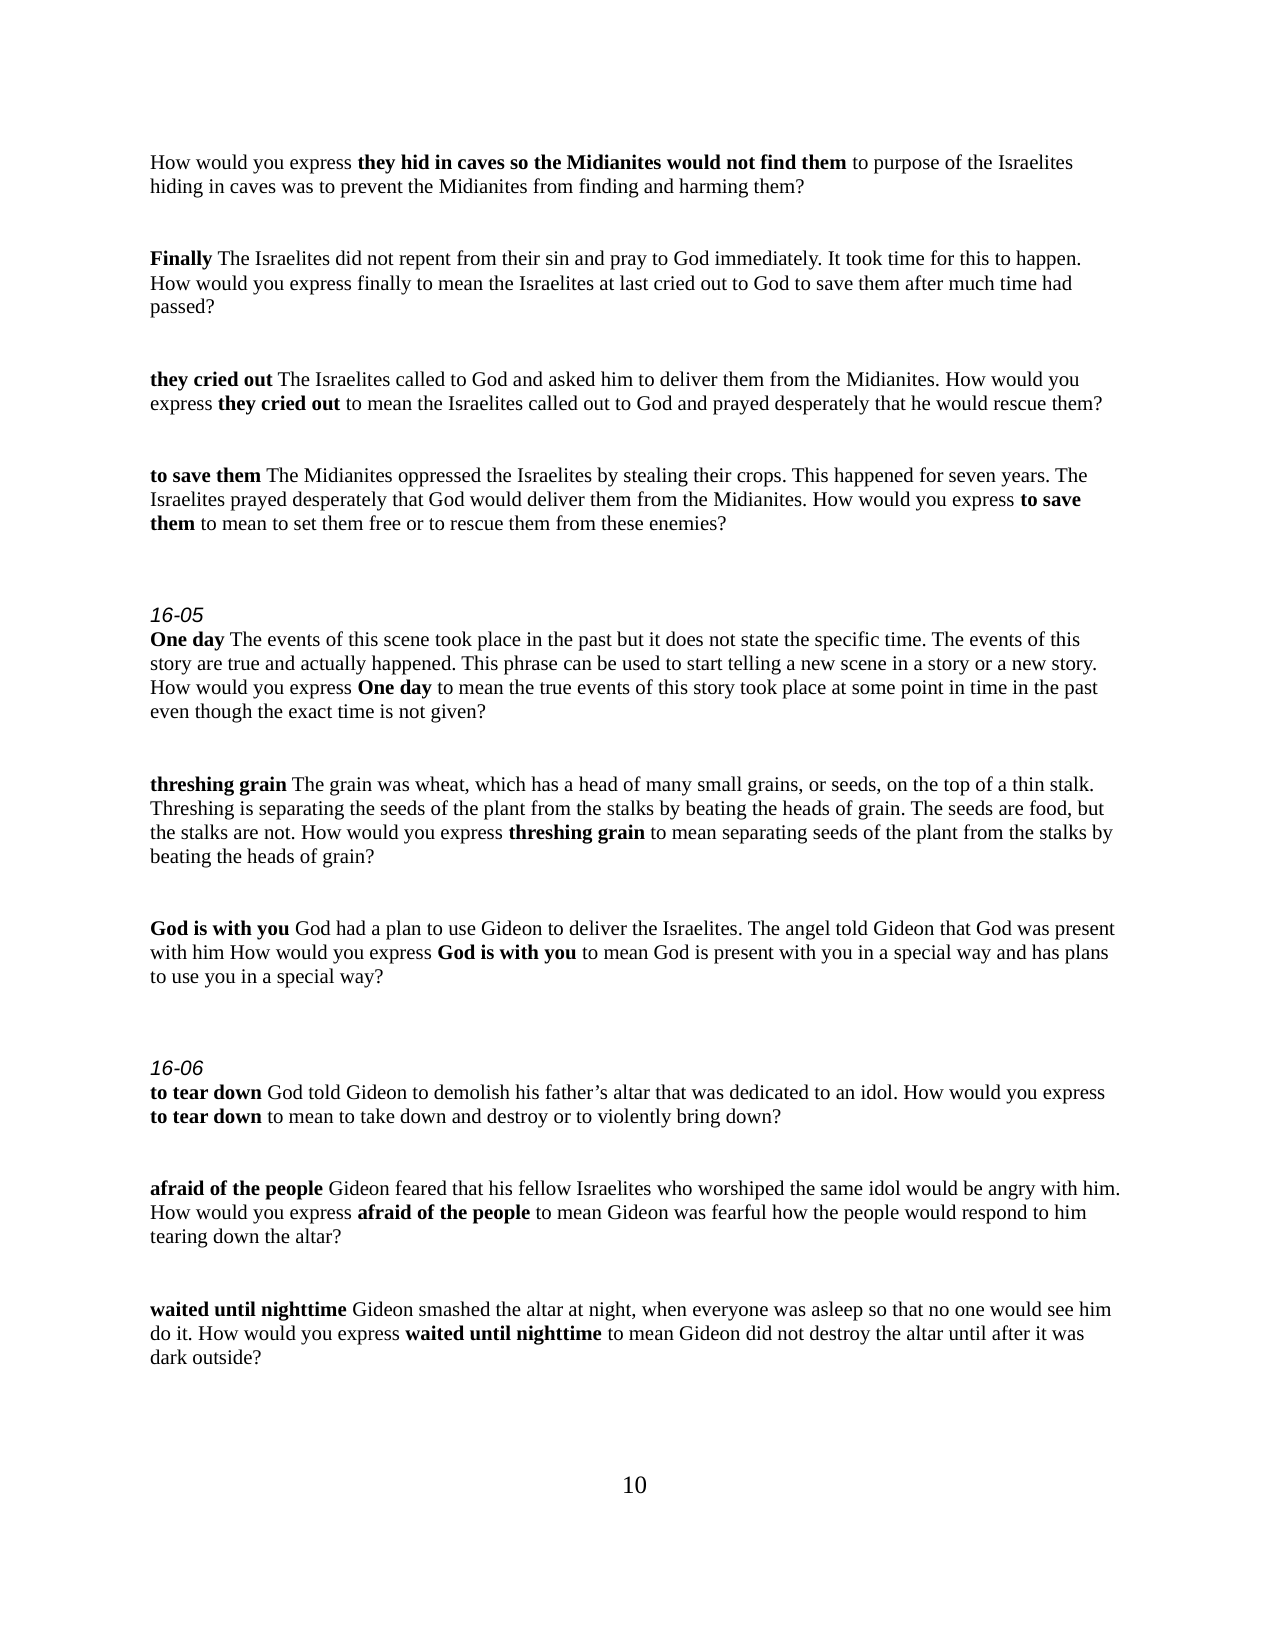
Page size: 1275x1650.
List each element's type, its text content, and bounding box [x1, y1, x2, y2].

text they cried out The Israelites called to God and asked him to deliver them from the Midianites. How would you express they cried out to mean the Israelites called out to God and prayed desperately that he would rescue them? [150, 367, 1125, 415]
text to save them The Midianites oppressed the Israelites by stealing their crops. This happened for seven years. The Israelites prayed desperately that God would deliver them from the Midianites. How would you express to save them to mean to set them free or to rescue them from these enemies? [150, 463, 1125, 535]
text waited until nighttime Gideon smashed the altar at night, when everyone was asleep so that no one would see him do it. How would you express waited until nighttime to mean Gideon did not destroy the altar until after it was dark outside? [150, 1297, 1125, 1369]
text Finally The Israelites did not repent from their sin and pray to God immediately. It took time for this to happen. How would you express finally to mean the Israelites at last cried out to God to save them after much time had passed? [150, 246, 1125, 318]
text One day The events of this scene took place in the past but it does not state the specific time. The events of this story are true and actually happened. This phrase can be used to start telling a new scene in a story or a new story. How would you express One day to mean the true events of this story took place at some point in time in the past even though the exact time is not given? [150, 627, 1125, 723]
text afraid of the people Gideon feared that his fellow Israelites who worshiped the same idol would be angry with him. How would you express afraid of the people to mean Gideon was fearful how the people would respond to him tearing down the altar? [150, 1176, 1125, 1248]
text threshing grain The grain was wheat, which has a head of many small grains, or seeds, on the top of a thin stalk. Threshing is separating the seeds of the plant from the stalks by beating the heads of grain. The seeds are food, but the stalks are not. How would you express threshing grain to mean separating seeds of the plant from the stalks by beating the heads of grain? [150, 771, 1125, 868]
subtitle 16-06 [150, 1056, 1125, 1080]
subtitle 16-05 [150, 603, 1125, 627]
text God is with you God had a plan to use Gideon to deliver the Israelites. The angel told Gideon that God was present with him How would you express God is with you to mean God is present with you in a special way and has plans to use you in a special way? [150, 916, 1125, 988]
text How would you express they hid in caves so the Midianites would not find them to purpose of the Israelites hiding in caves was to prevent the Midianites from finding and harming them? [150, 150, 1125, 198]
text to tear down God told Gideon to demolish his father’s altar that was dedicated to an idol. How would you express to tear down to mean to take down and destroy or to violently bring down? [150, 1080, 1125, 1128]
